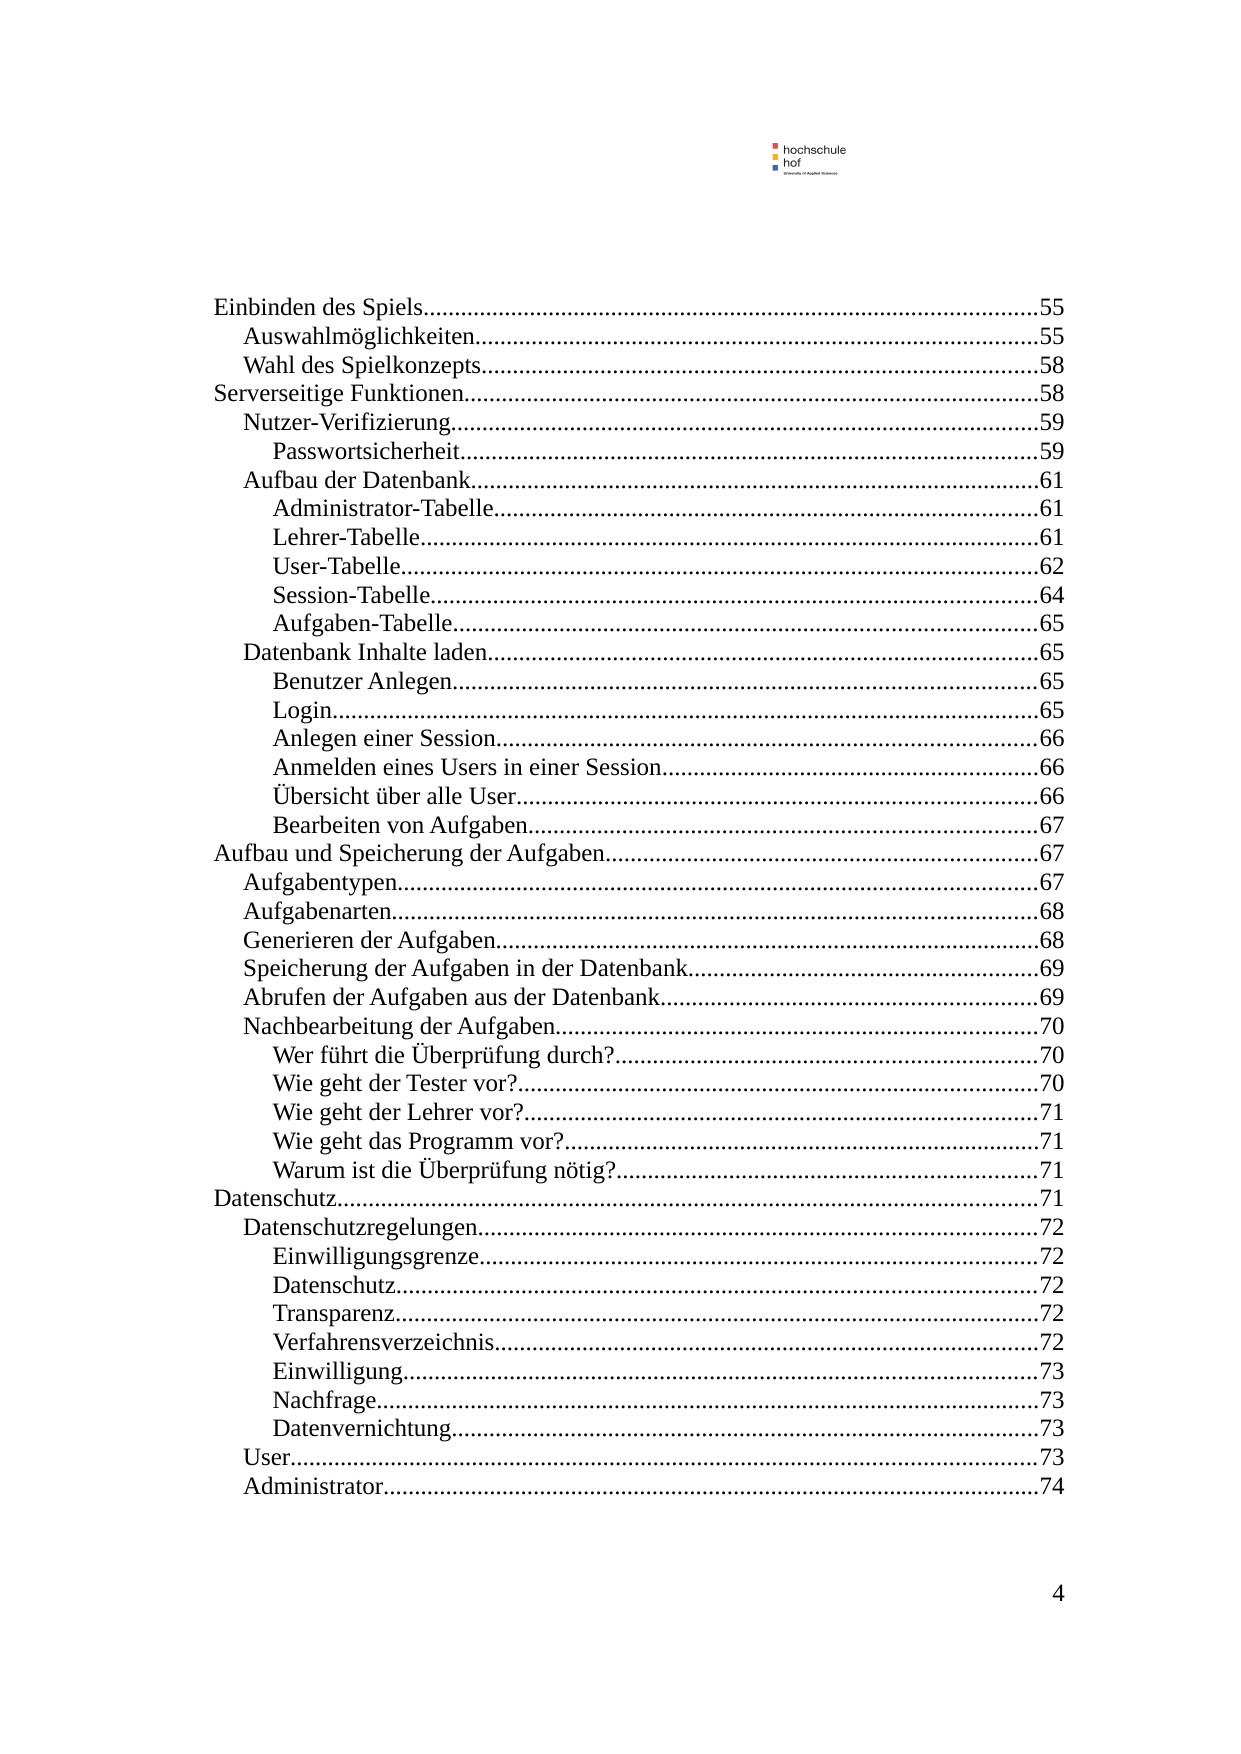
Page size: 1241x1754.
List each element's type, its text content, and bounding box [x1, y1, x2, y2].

picture [772, 143, 846, 175]
text Datenschutz 72 [272, 1270, 1064, 1298]
text Anlegen einer Session 66 [272, 723, 1064, 752]
text Einwilligung 73 [272, 1356, 1064, 1385]
text Verfahrensverzeichnis 72 [272, 1327, 1064, 1356]
text Nutzer-Verifizierung 59 [243, 407, 1064, 436]
text Datenbank Inhalte laden 65 [243, 637, 1064, 666]
text Speicherung der Aufgaben in der Datenbank 69 [243, 953, 1064, 982]
text Wer führt die Überprüfung durch? 70 [272, 1040, 1064, 1068]
text Generieren der Aufgaben 68 [243, 925, 1064, 953]
text Übersicht über alle User 66 [272, 781, 1064, 810]
text Einwilligungsgrenze 72 [272, 1241, 1064, 1270]
text Serverseitige Funktionen 58 [213, 378, 1064, 407]
text User 73 [243, 1442, 1064, 1471]
text Transparenz 72 [272, 1298, 1064, 1327]
text Warum ist die Überprüfung nötig? 71 [272, 1155, 1064, 1183]
text Datenvernichtung 73 [272, 1413, 1064, 1442]
text Aufgabentypen 67 [243, 867, 1064, 896]
text Aufbau der Datenbank 61 [243, 465, 1064, 493]
text Wie geht der Tester vor? 70 [272, 1068, 1064, 1097]
text Abrufen der Aufgaben aus der Datenbank 69 [243, 982, 1064, 1011]
text Datenschutz 71 [213, 1183, 1064, 1212]
text Nachfrage 73 [272, 1385, 1064, 1413]
text Passwortsicherheit 59 [272, 436, 1064, 465]
text Datenschutzregelungen 72 [243, 1212, 1064, 1241]
text Einbinden des Spiels 55 [213, 292, 1064, 321]
text Session-Tabelle 64 [272, 580, 1064, 608]
text Aufbau und Speicherung der Aufgaben 67 [213, 838, 1064, 867]
text Bearbeiten von Aufgaben 67 [272, 810, 1064, 838]
text Wie geht der Lehrer vor? 71 [272, 1097, 1064, 1126]
text User-Tabelle 62 [272, 551, 1064, 580]
text Wahl des Spielkonzepts 58 [243, 350, 1064, 378]
text Anmelden eines Users in einer Session 66 [272, 752, 1064, 781]
text Lehrer-Tabelle 61 [272, 522, 1064, 551]
text Administrator 74 [243, 1471, 1064, 1500]
text Aufgabenarten 68 [243, 896, 1064, 925]
text Wie geht das Programm vor? 71 [272, 1126, 1064, 1155]
text Login 65 [272, 695, 1064, 723]
text Nachbearbeitung der Aufgaben 70 [243, 1011, 1064, 1040]
text Benutzer Anlegen 65 [272, 666, 1064, 695]
text Administrator-Tabelle 61 [272, 493, 1064, 522]
text Auswahlmöglichkeiten 55 [243, 321, 1064, 350]
text Aufgaben-Tabelle 65 [272, 608, 1064, 637]
